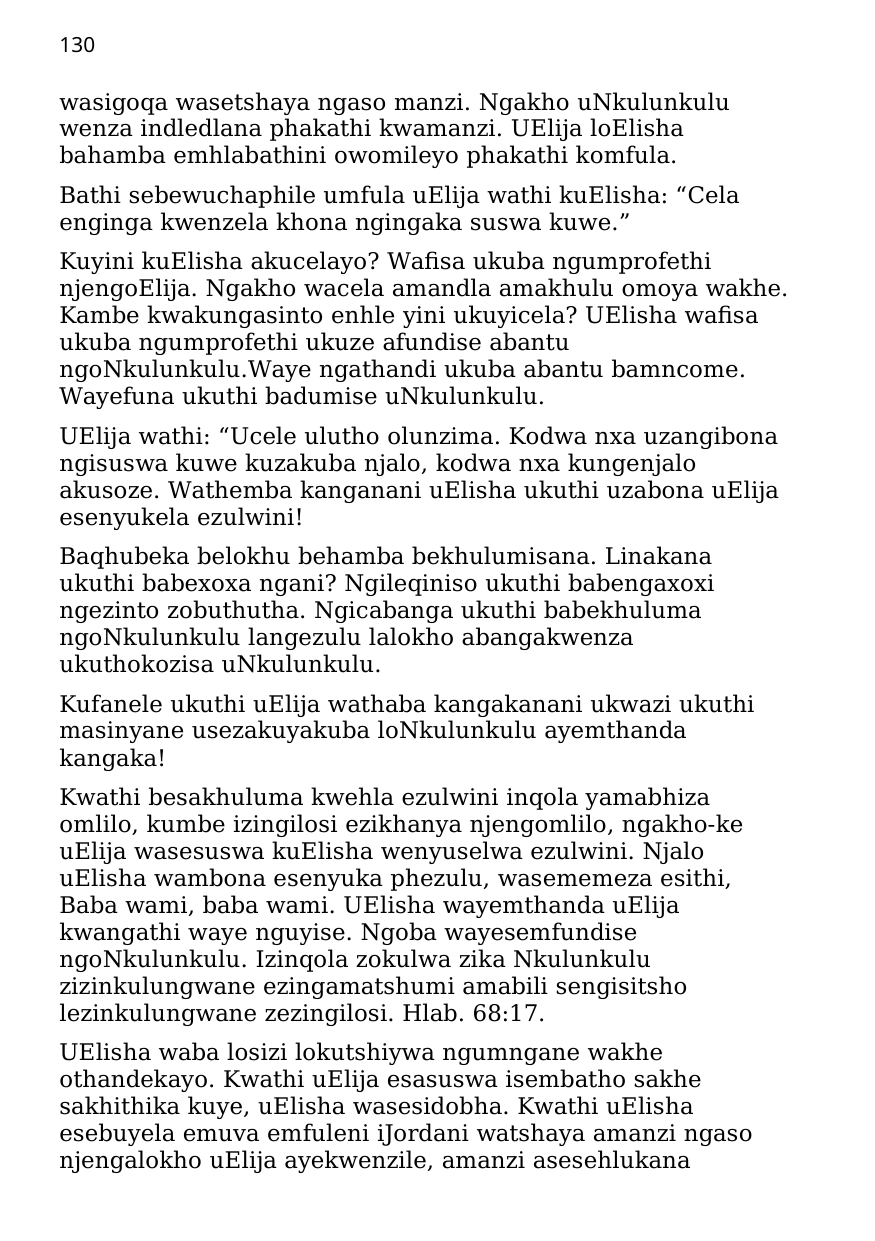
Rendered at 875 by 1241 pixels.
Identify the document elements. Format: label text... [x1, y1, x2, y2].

text wasigoqa wasetshaya ngaso manzi. Ngakho uNkulunkulu wenza indledlana phakathi kwamanzi. UElija loElisha bahamba emhlabathini owomileyo phakathi komfula. [59, 88, 791, 169]
text UElisha waba losizi lokutshiywa ngumngane wakhe othandekayo. Kwathi uElija esasuswa isembatho sakhe sakhithika kuye, uElisha wasesidobha. Kwathi uElisha esebuyela emuva emfuleni iJordani watshaya amanzi ngaso njengalokho uElija ayekwenzile, amanzi asesehlukana [59, 1039, 791, 1174]
text Kuyini kuElisha akucelayo? Wafisa ukuba ngumprofethi njengoElija. Ngakho wacela amandla amakhulu omoya wakhe. Kambe kwakungasinto enhle yini ukuyicela? UElisha wafisa ukuba ngumprofethi ukuze afundise abantu ngoNkulunkulu.Waye ngathandi ukuba abantu bamncome. Wayefuna ukuthi badumise uNkulunkulu. [59, 248, 791, 410]
text Bathi sebewuchaphile umfula uElija wathi kuElisha: “Cela enginga kwenzela khona ngingaka suswa kuwe.” [59, 182, 791, 236]
text Kufanele ukuthi uElija wathaba kangakanani ukwazi ukuthi masinyane usezakuyakuba loNkulunkulu ayemthanda kangaka! [59, 691, 791, 771]
text Kwathi besakhuluma kwehla ezulwini inqola yamabhiza omlilo, kumbe izingilosi ezikhanya njengomlilo, ngakho-ke uElija wasesuswa kuElisha wenyuselwa ezulwini. Njalo uElisha wambona esenyuka phezulu, wasememeza esithi, Baba wami, baba wami. UElisha wayemthanda uElija kwangathi waye nguyise. Ngoba wayesemfundise ngoNkulunkulu. Izinqola zokulwa zika Nkulunkulu zizinkulungwane ezingamatshumi amabili sengisitsho lezinkulungwane zezingilosi. Hlab. 68:17. [59, 784, 791, 1027]
text UElija wathi: “Ucele ulutho olunzima. Kodwa nxa uzangibona ngisuswa kuwe kuzakuba njalo, kodwa nxa kungenjalo akusoze. Wathemba kanganani uElisha ukuthi uzabona uElija esenyukela ezulwini! [59, 423, 791, 531]
text Baqhubeka belokhu behamba bekhulumisana. Linakana ukuthi babexoxa ngani? Ngileqiniso ukuthi babengaxoxi ngezinto zobuthutha. Ngicabanga ukuthi babekhuluma ngoNkulunkulu langezulu lalokho abangakwenza ukuthokozisa uNkulunkulu. [59, 543, 791, 678]
